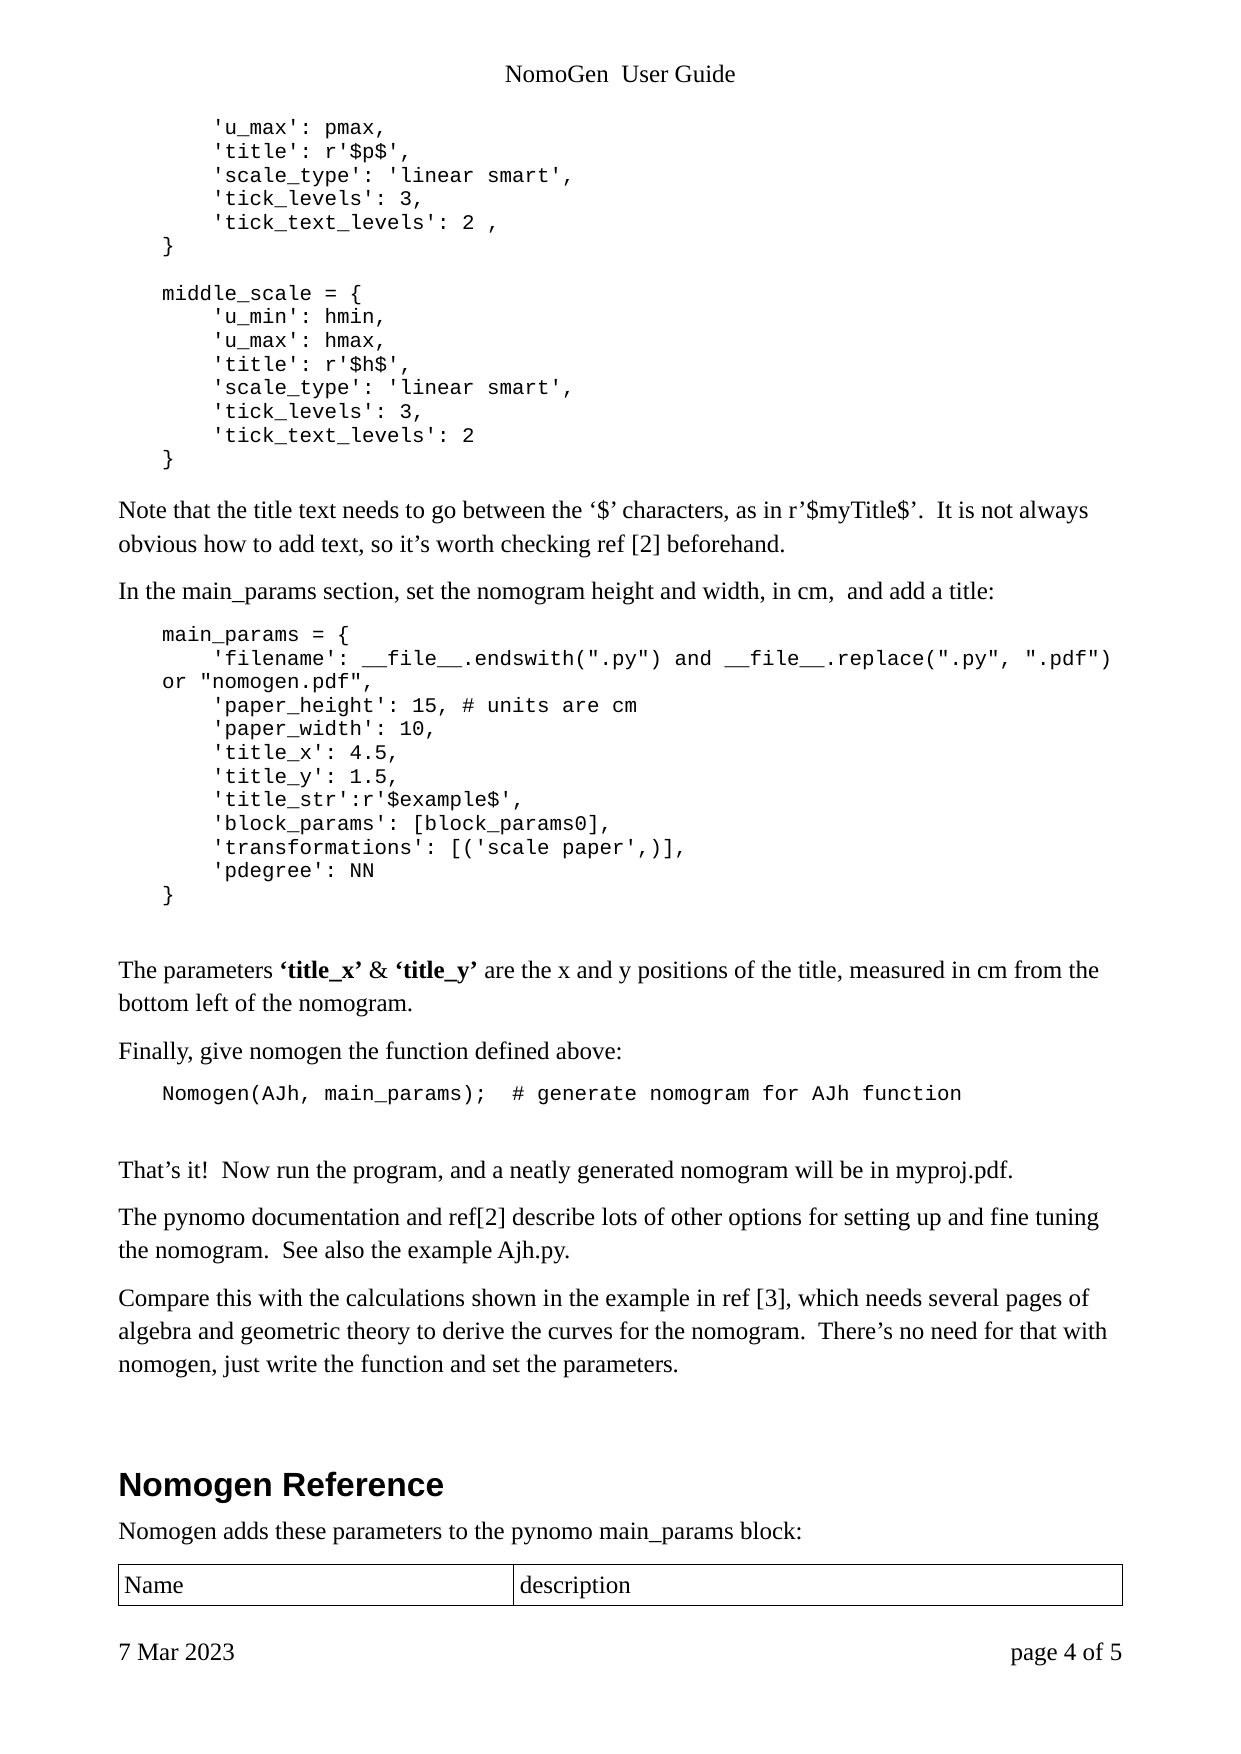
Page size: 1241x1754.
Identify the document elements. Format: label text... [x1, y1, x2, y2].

text 'scale_type': 'linear smart', [162, 164, 1122, 188]
text 'u_max': pmax, [162, 117, 1122, 141]
text Nomogen(AJh, main_params); # generate nomogram for AJh function [162, 1083, 1122, 1107]
text 'paper_width': 10, [162, 718, 1122, 742]
table_header Name [119, 1565, 513, 1605]
text In the main_params section, set the nomogram height and width, in cm, and add a title: [118, 576, 1122, 605]
text 'tick_text_levels': 2 [162, 425, 1122, 448]
text That’s it! Now run the program, and a neatly generated nomogram will be in myproj.pdf. [118, 1155, 1122, 1183]
text Note that the title text needs to go between the ‘$’ characters, as in r’$myTitle$’. It is not always obvious how to add text, so it’s worth checking ref [2] beforehand. [118, 496, 1122, 557]
text 'title': r'$p$', [162, 141, 1122, 164]
text 'tick_text_levels': 2 , [162, 212, 1122, 236]
text 'paper_height': 15, # units are cm [162, 695, 1122, 718]
text 'title': r'$h$', [162, 354, 1122, 377]
text 'tick_levels': 3, [162, 188, 1122, 212]
text Finally, give nomogen the function defined above: [118, 1036, 1122, 1064]
text middle_scale = { [162, 283, 1122, 306]
text 'u_max': hmax, [162, 330, 1122, 354]
text 'block_params': [block_params0], [162, 813, 1122, 837]
text The parameters ‘title_x’ & ‘title_y’ are the x and y positions of the title, measured in cm from the bottom left of the nomogram. [118, 955, 1122, 1017]
text 'scale_type': 'linear smart', [162, 377, 1122, 401]
text 'title_x': 4.5, [162, 742, 1122, 766]
text } [162, 448, 1122, 472]
text main_params = { [162, 624, 1122, 647]
text 'tick_levels': 3, [162, 401, 1122, 425]
table_header description [514, 1565, 1122, 1605]
text 'filename': __file__.endswith(".py") and __file__.replace(".py", ".pdf") or "nomogen.pdf", [162, 647, 1122, 695]
text 'pdegree': NN [162, 860, 1122, 884]
text Nomogen adds these parameters to the pynomo main_params block: [118, 1516, 1122, 1545]
subtitle Nomogen Reference [118, 1465, 1122, 1504]
text The pynomo documentation and ref[2] describe lots of other options for setting up and fine tuning the nomogram. See also the example Ajh.py. [118, 1202, 1122, 1264]
text } [162, 236, 1122, 259]
text 'title_str':r'$example$', [162, 789, 1122, 813]
text Compare this with the calculations shown in the example in ref [3], which needs several pages of algebra and geometric theory to derive the curves for the nomogram. There’s no need for that with nomogen, just write the function and set the parameters. [118, 1283, 1122, 1378]
text 'transformations': [('scale paper',)], [162, 837, 1122, 860]
text } [162, 884, 1122, 908]
text 'title_y': 1.5, [162, 766, 1122, 789]
text 'u_min': hmin, [162, 306, 1122, 330]
